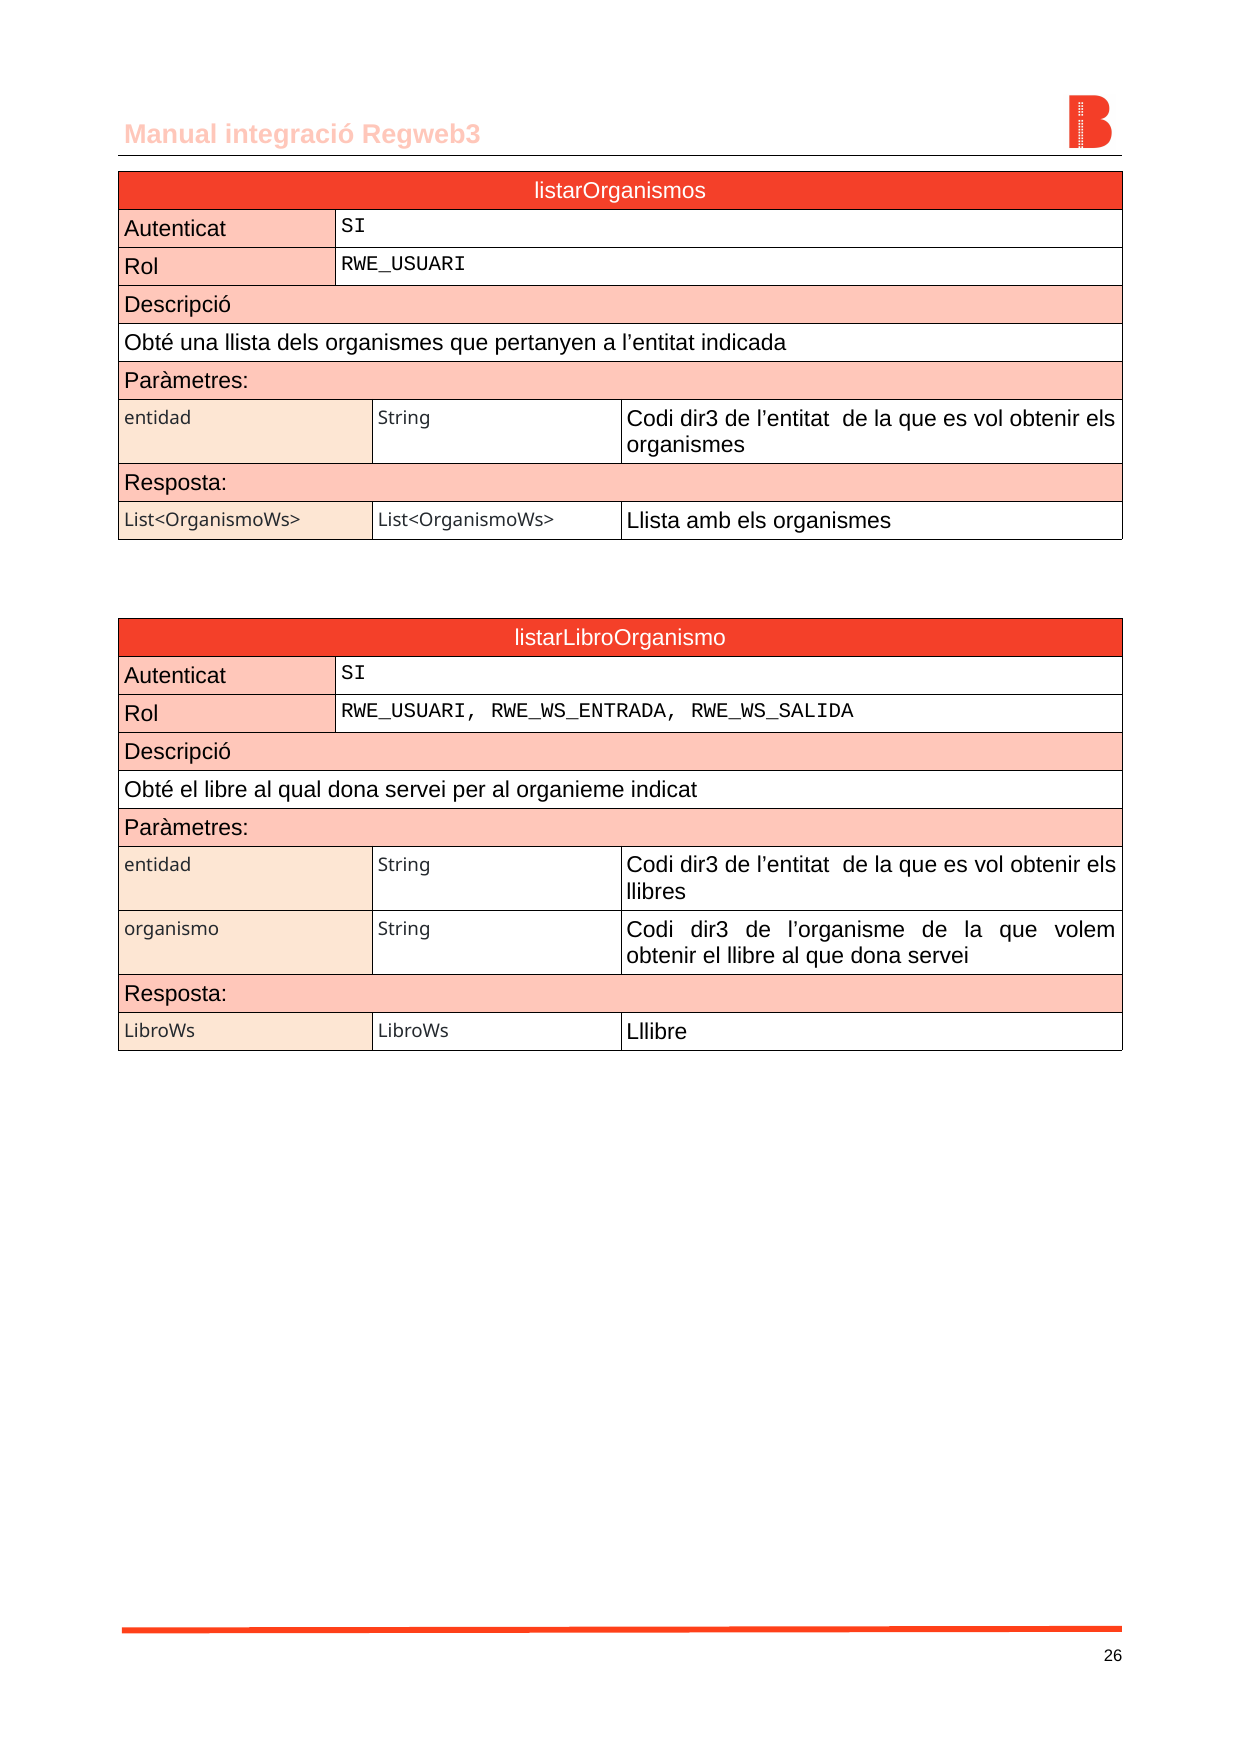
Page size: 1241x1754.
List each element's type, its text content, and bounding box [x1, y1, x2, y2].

table_cell LibroWs [119, 1013, 372, 1050]
table_cell Autenticat [119, 657, 335, 694]
table_cell String [373, 400, 621, 463]
table_cell Codi dir3 de l’entitat de la que es vol obtenir els organismes [622, 400, 1122, 463]
table_cell entidad [119, 400, 372, 463]
table_cell organismo [119, 911, 372, 974]
table_cell entidad [119, 847, 372, 910]
table_header listarOrganismos [119, 172, 1122, 209]
table_cell Resposta: [119, 464, 1122, 501]
table_cell Llista amb els organismes [622, 502, 1122, 539]
table_cell Resposta: [119, 975, 1122, 1012]
table_cell LibroWs [373, 1013, 621, 1050]
table_cell String [373, 911, 621, 974]
table_cell Codi dir3 de l’entitat de la que es vol obtenir els llibres [622, 847, 1122, 910]
table_cell RWE_USUARI [336, 248, 1122, 285]
table_cell String [373, 847, 621, 910]
table_header listarLibroOrganismo [119, 619, 1122, 656]
table_cell Codi dir3 de l’organisme de la que volem obtenir el llibre al que dona servei [622, 911, 1122, 974]
table_cell Descripció [119, 733, 1122, 770]
table_cell Rol [119, 695, 335, 732]
table_cell Obté el libre al qual dona servei per al organieme indicat [119, 771, 1122, 808]
table_cell Rol [119, 248, 335, 285]
table_cell SI [336, 657, 1122, 694]
table_cell Descripció [119, 286, 1122, 323]
table_cell Paràmetres: [119, 809, 1122, 846]
table_cell Lllibre [622, 1013, 1122, 1050]
table_cell List<OrganismoWs> [373, 502, 621, 539]
table_cell SI [336, 210, 1122, 247]
table_cell Obté una llista dels organismes que pertanyen a l’entitat indicada [119, 324, 1122, 361]
table_cell RWE_USUARI, RWE_WS_ENTRADA, RWE_WS_SALIDA [336, 695, 1122, 732]
table_cell Paràmetres: [119, 362, 1122, 399]
picture [1063, 94, 1117, 150]
table_cell List<OrganismoWs> [119, 502, 372, 539]
table_cell Autenticat [119, 210, 335, 247]
